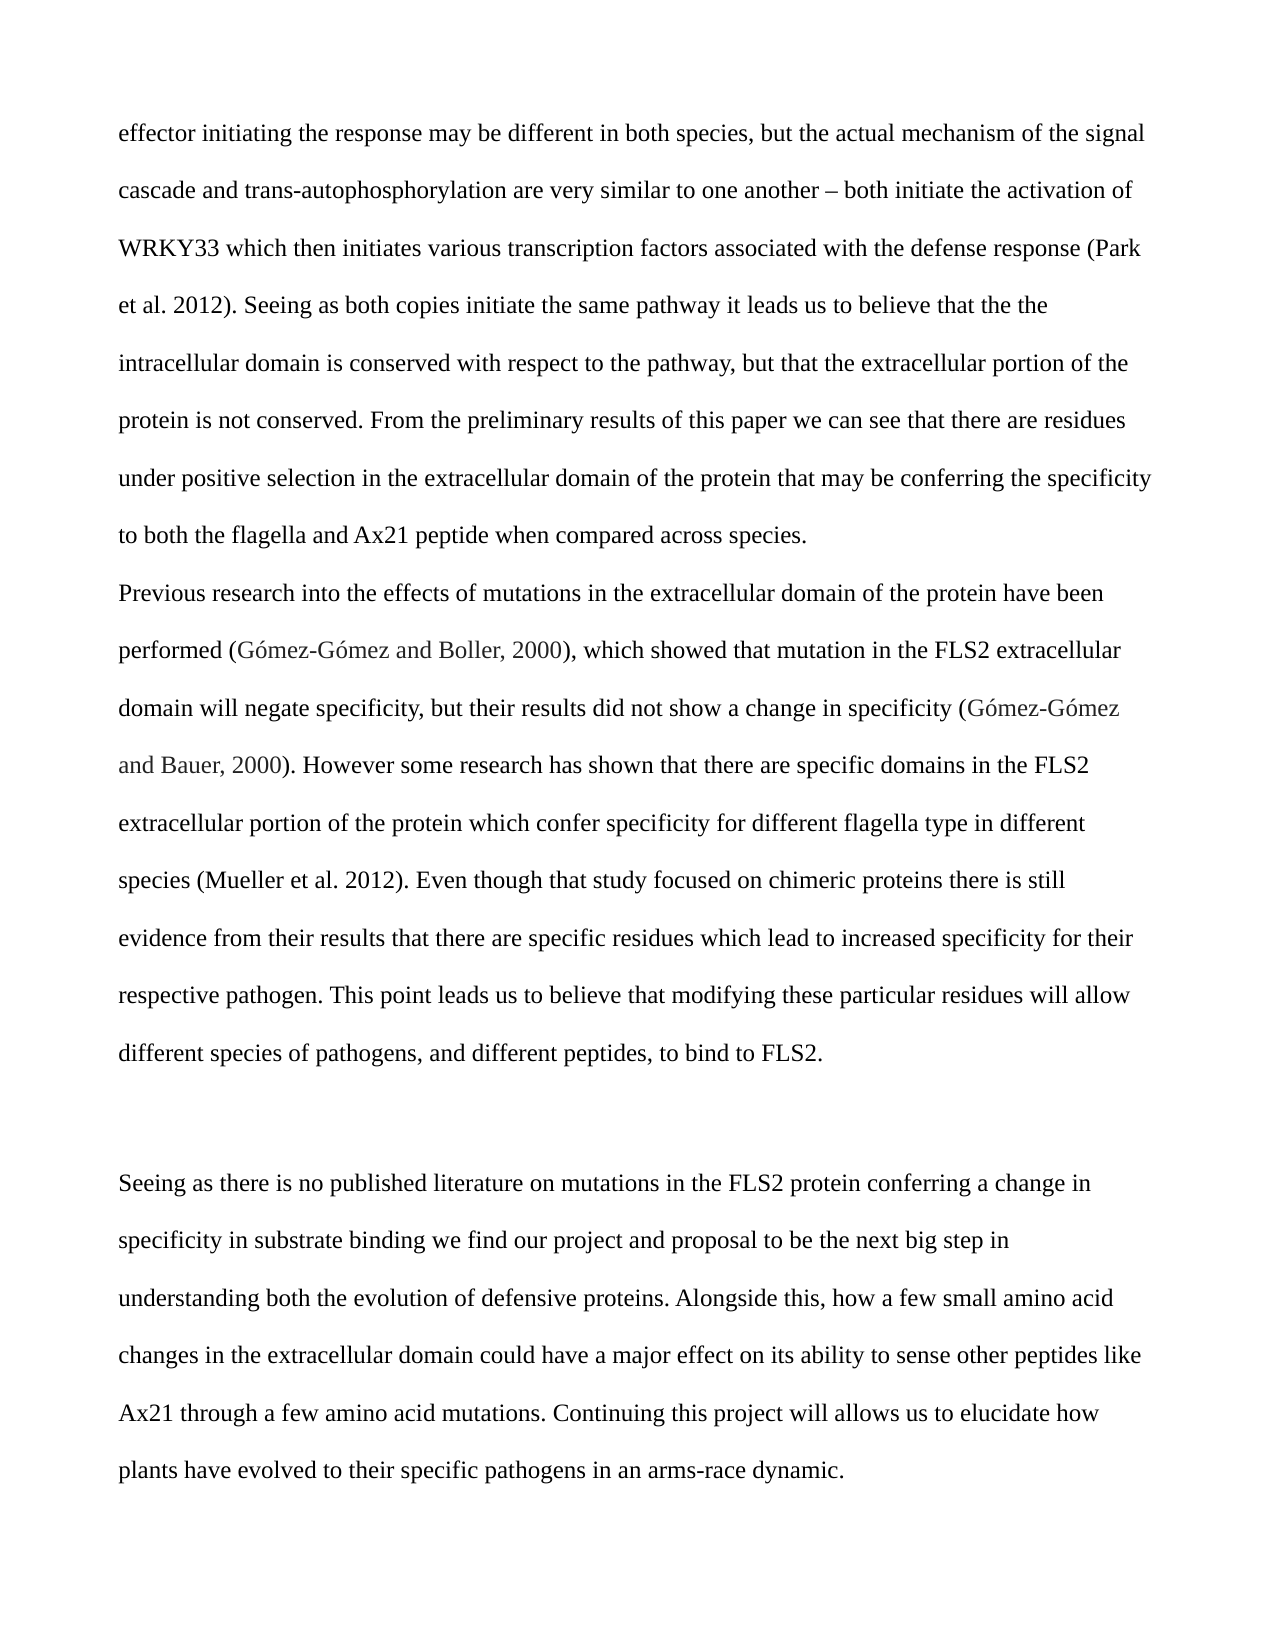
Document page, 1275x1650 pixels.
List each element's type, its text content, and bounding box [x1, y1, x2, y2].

text Seeing as there is no published literature on mutations in the FLS2 protein conferring a change in specificity in substrate binding we find our project and proposal to be the next big step in understanding both the evolution of defensive proteins. Alongside this, how a few small amino acid changes in the extracellular domain could have a major effect on its ability to sense other peptides like Ax21 through a few amino acid mutations. Continuing this project will allows us to elucidate how plants have evolved to their specific pathogens in an arms-race dynamic. [118, 1168, 1157, 1484]
text effector initiating the response may be different in both species, but the actual mechanism of the signal cascade and trans-autophosphorylation are very similar to one another – both initiate the activation of WRKY33 which then initiates various transcription factors associated with the defense response (Park et al. 2012). Seeing as both copies initiate the same pathway it leads us to believe that the the intracellular domain is conserved with respect to the pathway, but that the extracellular portion of the protein is not conserved. From the preliminary results of this paper we can see that there are residues under positive selection in the extracellular domain of the protein that may be conferring the specificity to both the flagella and Ax21 peptide when compared across species. [118, 118, 1157, 549]
text Previous research into the effects of mutations in the extracellular domain of the protein have been performed (Gómez-Gómez and Boller, 2000), which showed that mutation in the FLS2 extracellular domain will negate specificity, but their results did not show a change in specificity (Gómez-Gómez and Bauer, 2000). However some research has shown that there are specific domains in the FLS2 extracellular portion of the protein which confer specificity for different flagella type in different species (Mueller et al. 2012). Even though that study focused on chimeric proteins there is still evidence from their results that there are specific residues which lead to increased specificity for their respective pathogen. This point leads us to believe that modifying these particular residues will allow different species of pathogens, and different peptides, to bind to FLS2. [118, 578, 1157, 1067]
